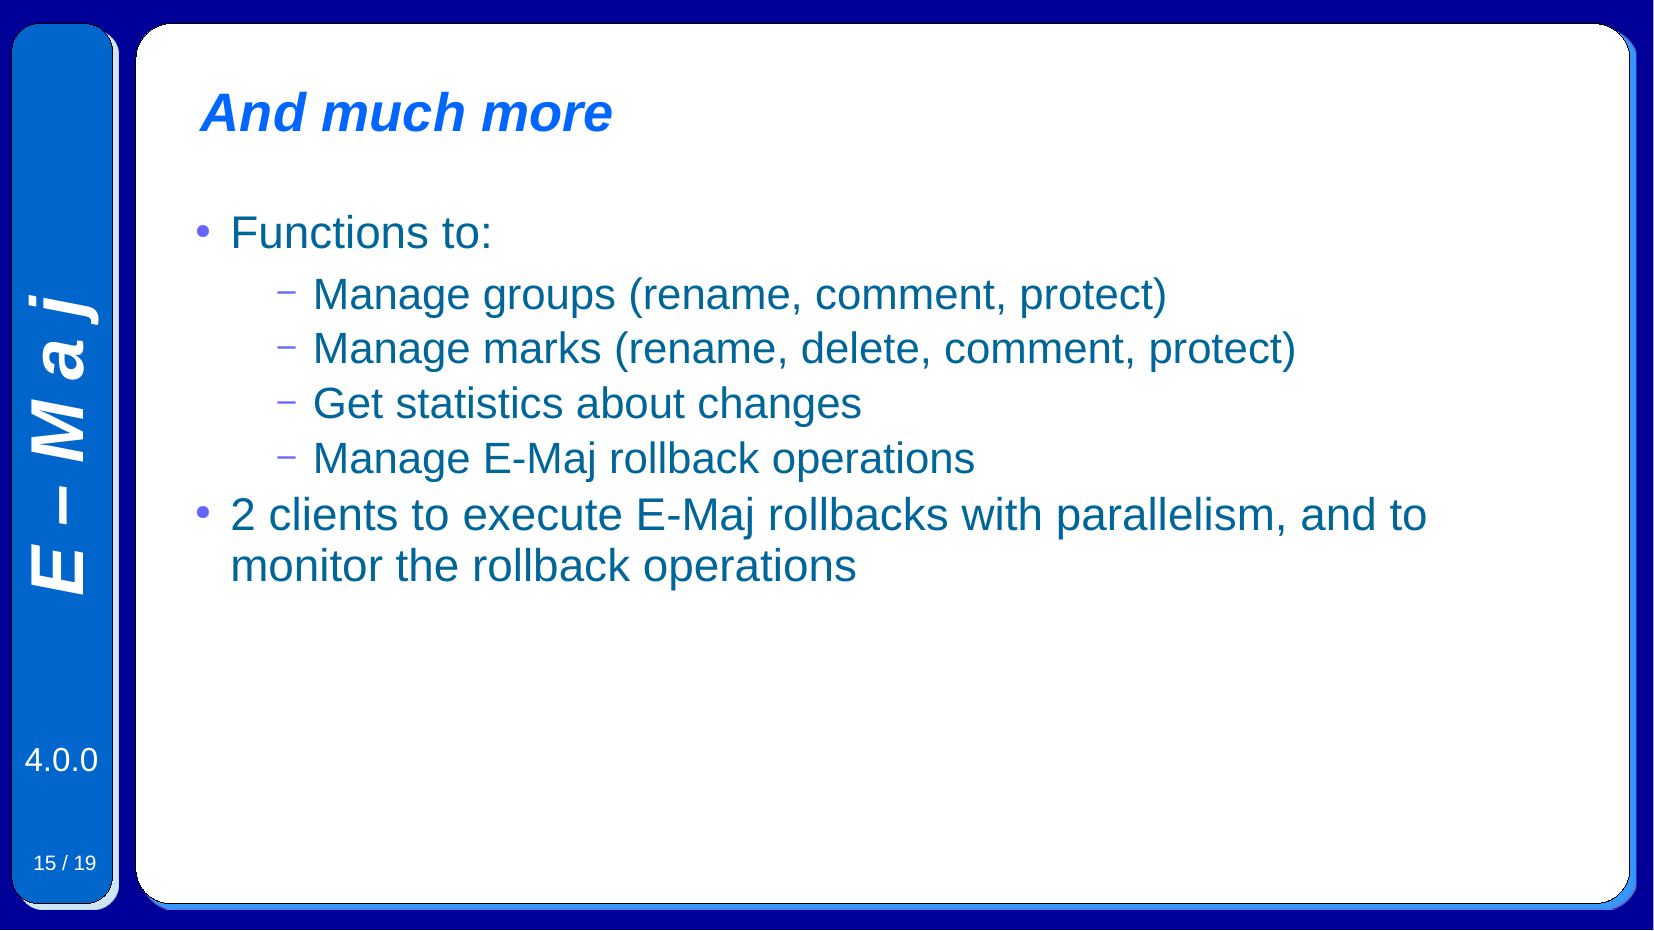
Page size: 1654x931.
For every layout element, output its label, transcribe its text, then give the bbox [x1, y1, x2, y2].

list Functions to: Manage groups (rename, comment, protect) Manage marks (rename, delete, comment, protect) Get statistics about changes Manage E-Maj rollback operations 2 clients to execute E-Maj rollbacks with parallelism, and to monitor the rollback operations [177, 206, 1587, 827]
title And much more [200, 34, 1575, 191]
